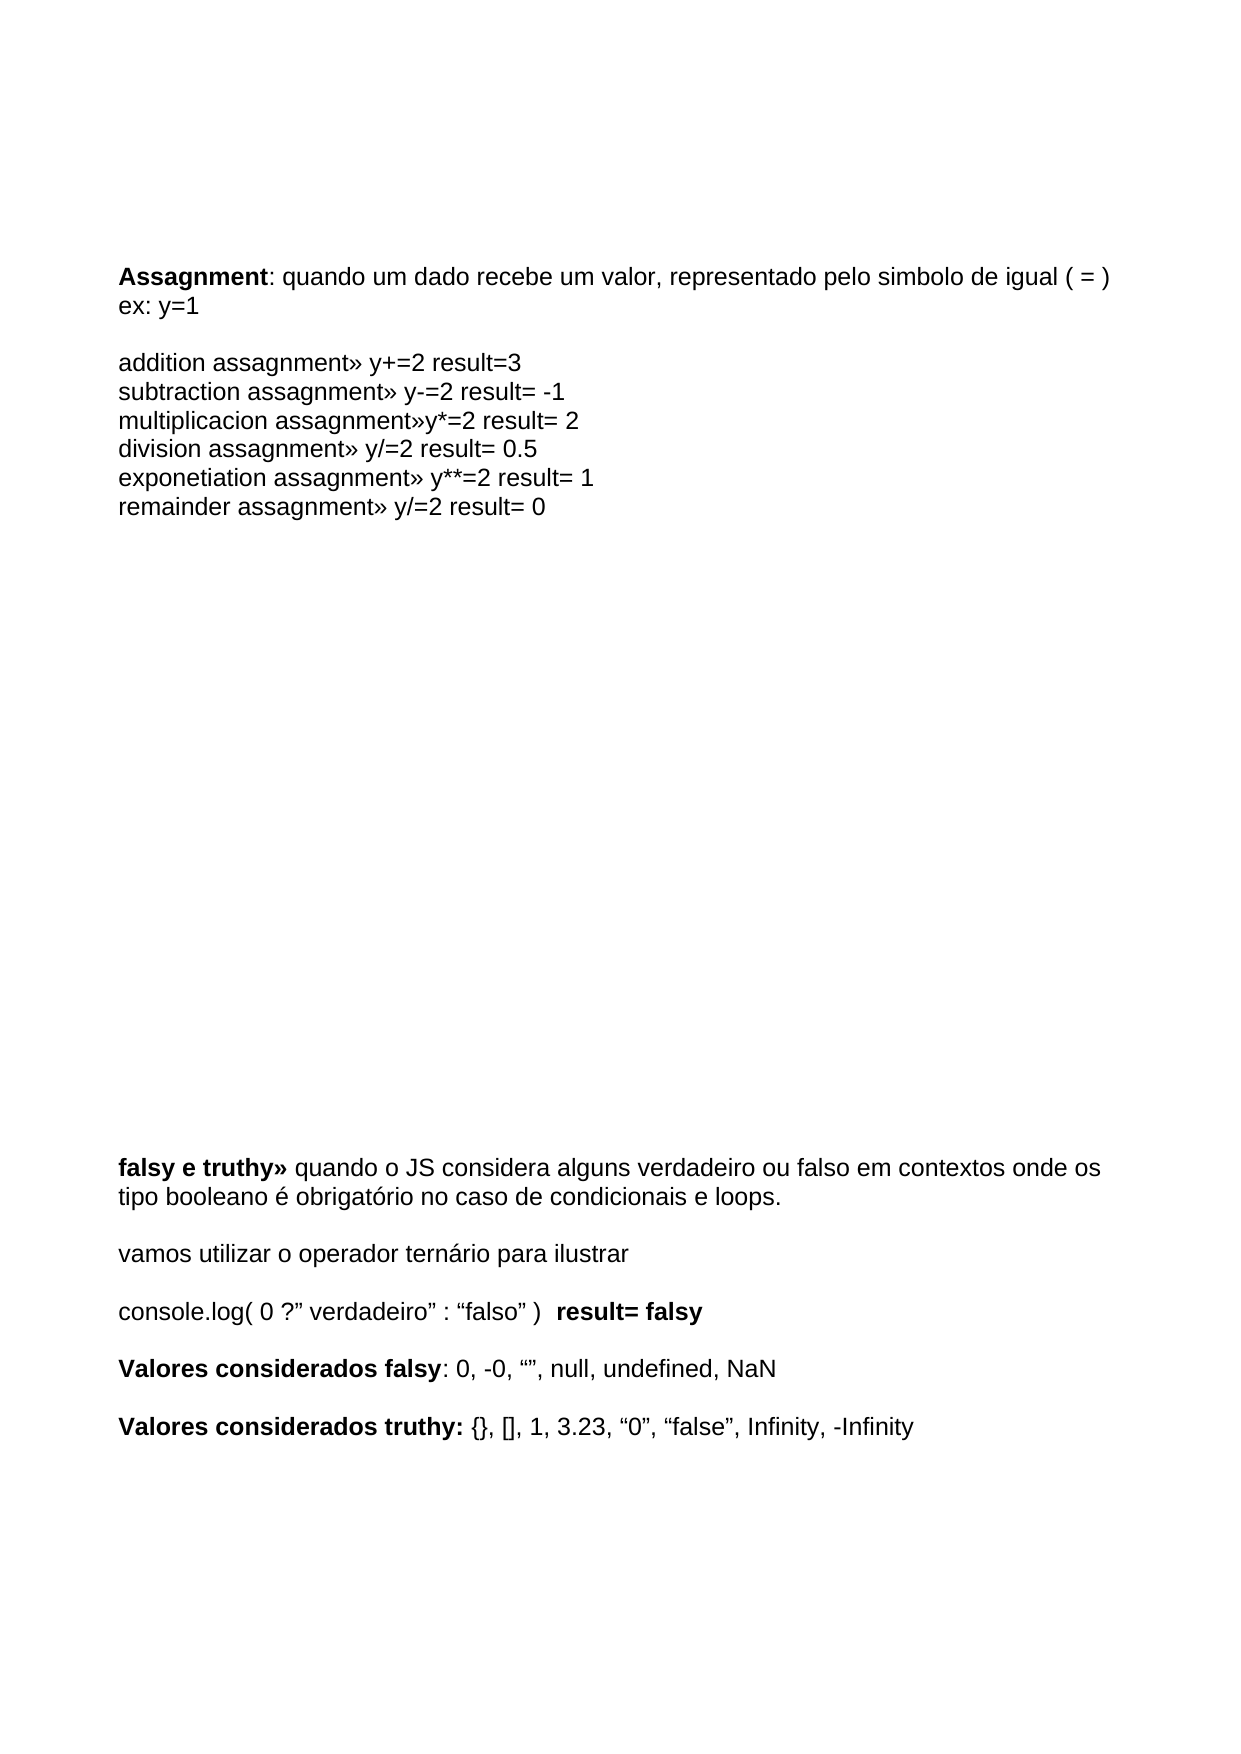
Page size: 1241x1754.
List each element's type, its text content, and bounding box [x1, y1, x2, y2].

text vamos utilizar o operador ternário para ilustrar [118, 1239, 1122, 1268]
text subtraction assagnment» y-=2 result= -1 [118, 377, 1122, 406]
text console.log( 0 ?” verdadeiro” : “falso” ) result= falsy [118, 1297, 1122, 1326]
text exponetiation assagnment» y**=2 result= 1 [118, 463, 1122, 492]
text multiplicacion assagnment»y*=2 result= 2 [118, 406, 1122, 434]
text Valores considerados truthy: {}, [], 1, 3.23, “0”, “false”, Infinity, -Infinity [118, 1412, 1122, 1441]
text falsy e truthy» quando o JS considera alguns verdadeiro ou falso em contextos onde os tipo booleano é obrigatório no caso de condicionais e loops. [118, 1153, 1122, 1211]
text ex: y=1 [118, 291, 1122, 319]
text division assagnment» y/=2 result= 0.5 [118, 434, 1122, 463]
text Valores considerados falsy: 0, -0, “”, null, undefined, NaN [118, 1354, 1122, 1383]
text addition assagnment» y+=2 result=3 [118, 348, 1122, 377]
text remainder assagnment» y/=2 result= 0 [118, 492, 1122, 521]
text Assagnment: quando um dado recebe um valor, representado pelo simbolo de igual ( = ) [118, 262, 1122, 291]
